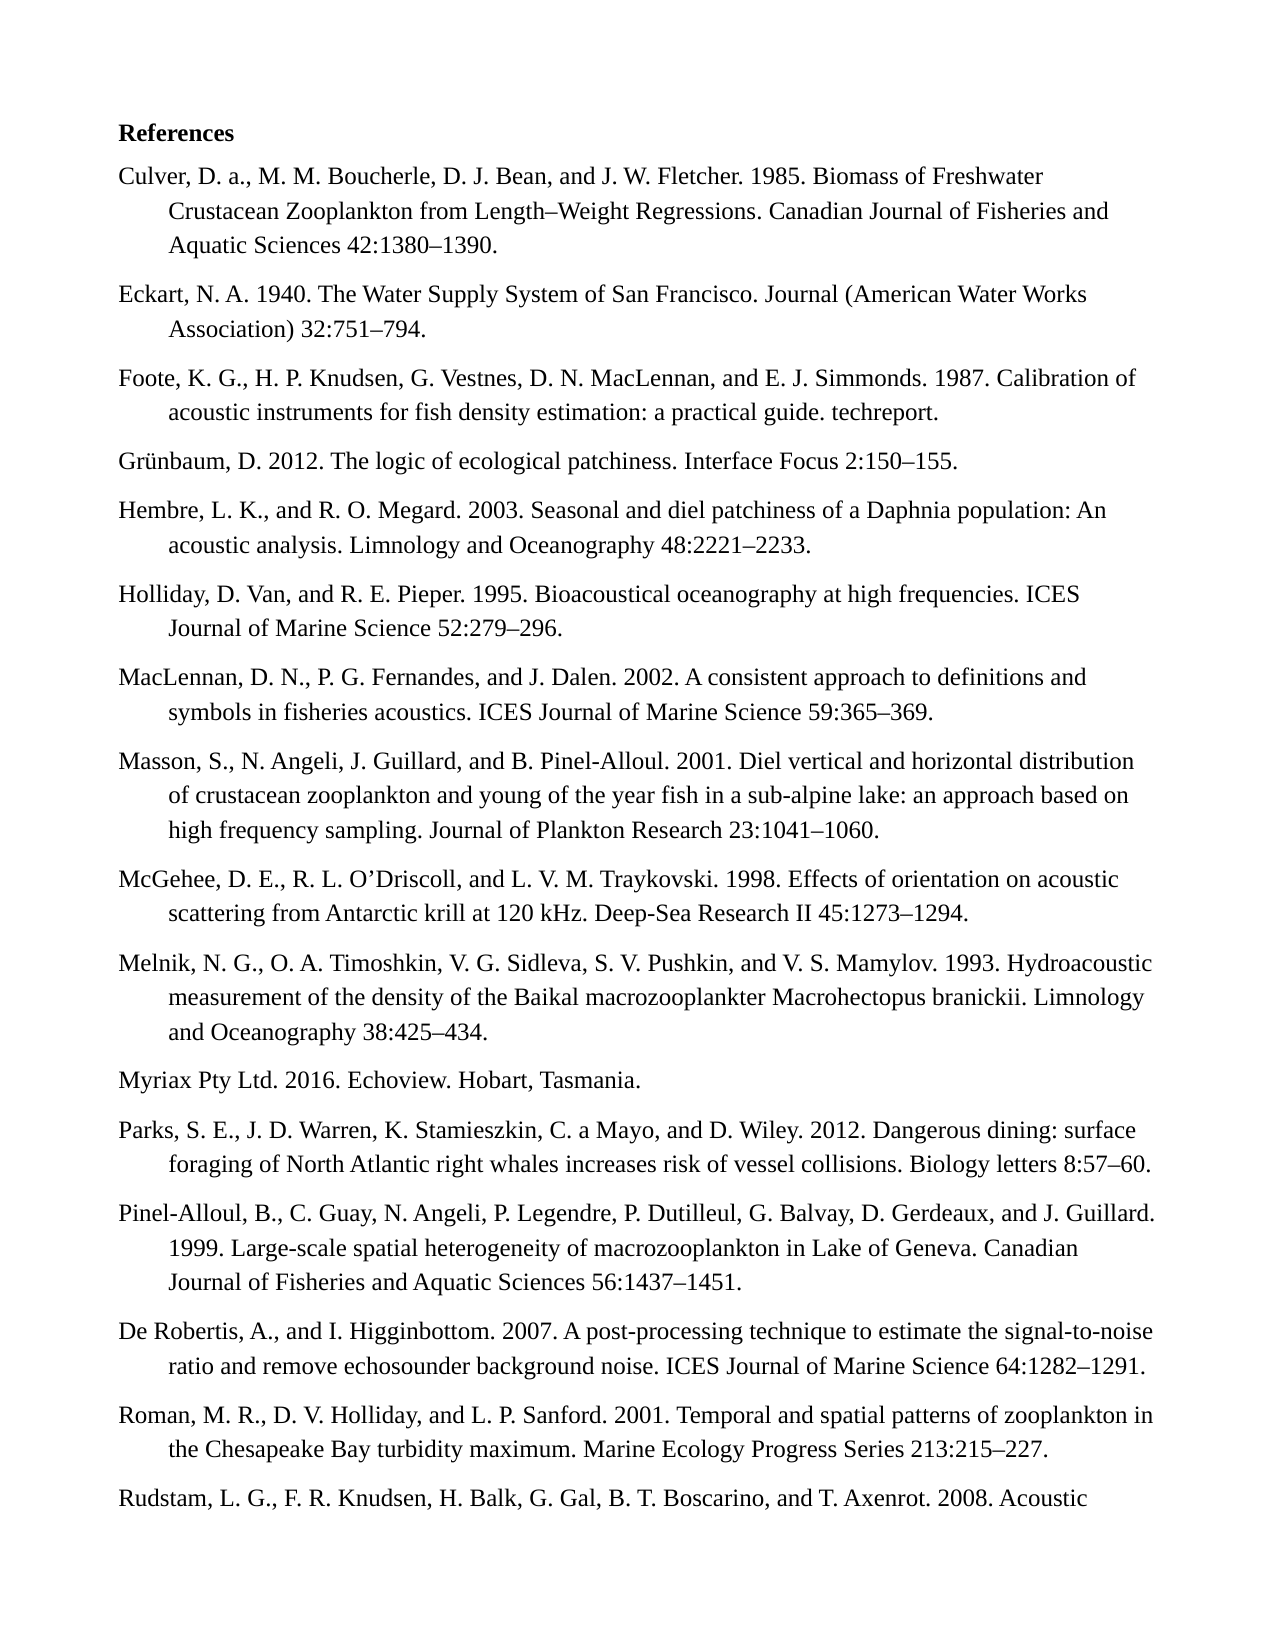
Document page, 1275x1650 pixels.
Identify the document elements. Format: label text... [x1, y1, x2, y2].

text De Robertis, A., and I. Higginbottom. 2007. A post-processing technique to estimate the signal-to-noise ratio and remove echosounder background noise. ICES Journal of Marine Science 64:1282–1291. [118, 1316, 1157, 1379]
text Parks, S. E., J. D. Warren, K. Stamieszkin, C. a Mayo, and D. Wiley. 2012. Dangerous dining: surface foraging of North Atlantic right whales increases risk of vessel collisions. Biology letters 8:57–60. [118, 1115, 1157, 1178]
text References [118, 118, 1157, 147]
text Myriax Pty Ltd. 2016. Echoview. Hobart, Tasmania. [118, 1066, 1157, 1094]
text Pinel-Alloul, B., C. Guay, N. Angeli, P. Legendre, P. Dutilleul, G. Balvay, D. Gerdeaux, and J. Guillard. 1999. Large-scale spatial heterogeneity of macrozooplankton in Lake of Geneva. Canadian Journal of Fisheries and Aquatic Sciences 56:1437–1451. [118, 1198, 1157, 1296]
text Melnik, N. G., O. A. Timoshkin, V. G. Sidleva, S. V. Pushkin, and V. S. Mamylov. 1993. Hydroacoustic measurement of the density of the Baikal macrozooplankter Macrohectopus branickii. Limnology and Oceanography 38:425–434. [118, 948, 1157, 1045]
text McGehee, D. E., R. L. O’Driscoll, and L. V. M. Traykovski. 1998. Effects of orientation on acoustic scattering from Antarctic krill at 120 kHz. Deep-Sea Research II 45:1273–1294. [118, 864, 1157, 927]
text Culver, D. a., M. M. Boucherle, D. J. Bean, and J. W. Fletcher. 1985. Biomass of Freshwater Crustacean Zooplankton from Length–Weight Regressions. Canadian Journal of Fisheries and Aquatic Sciences 42:1380–1390. [118, 161, 1157, 259]
text Grünbaum, D. 2012. The logic of ecological patchiness. Interface Focus 2:150–155. [118, 446, 1157, 475]
text Roman, M. R., D. V. Holliday, and L. P. Sanford. 2001. Temporal and spatial patterns of zooplankton in the Chesapeake Bay turbidity maximum. Marine Ecology Progress Series 213:215–227. [118, 1400, 1157, 1463]
text Holliday, D. Van, and R. E. Pieper. 1995. Bioacoustical oceanography at high frequencies. ICES Journal of Marine Science 52:279–296. [118, 579, 1157, 642]
text Hembre, L. K., and R. O. Megard. 2003. Seasonal and diel patchiness of a Daphnia population: An acoustic analysis. Limnology and Oceanography 48:2221–2233. [118, 495, 1157, 559]
text Foote, K. G., H. P. Knudsen, G. Vestnes, D. N. MacLennan, and E. J. Simmonds. 1987. Calibration of acoustic instruments for fish density estimation: a practical guide. techreport. [118, 363, 1157, 426]
text Eckart, N. A. 1940. The Water Supply System of San Francisco. Journal (American Water Works Association) 32:751–794. [118, 279, 1157, 342]
text Rudstam, L. G., F. R. Knudsen, H. Balk, G. Gal, B. T. Boscarino, and T. Axenrot. 2008. Acoustic [118, 1483, 1157, 1512]
text MacLennan, D. N., P. G. Fernandes, and J. Dalen. 2002. A consistent approach to definitions and symbols in fisheries acoustics. ICES Journal of Marine Science 59:365–369. [118, 662, 1157, 726]
text Masson, S., N. Angeli, J. Guillard, and B. Pinel-Alloul. 2001. Diel vertical and horizontal distribution of crustacean zooplankton and young of the year fish in a sub-alpine lake: an approach based on high frequency sampling. Journal of Plankton Research 23:1041–1060. [118, 746, 1157, 844]
